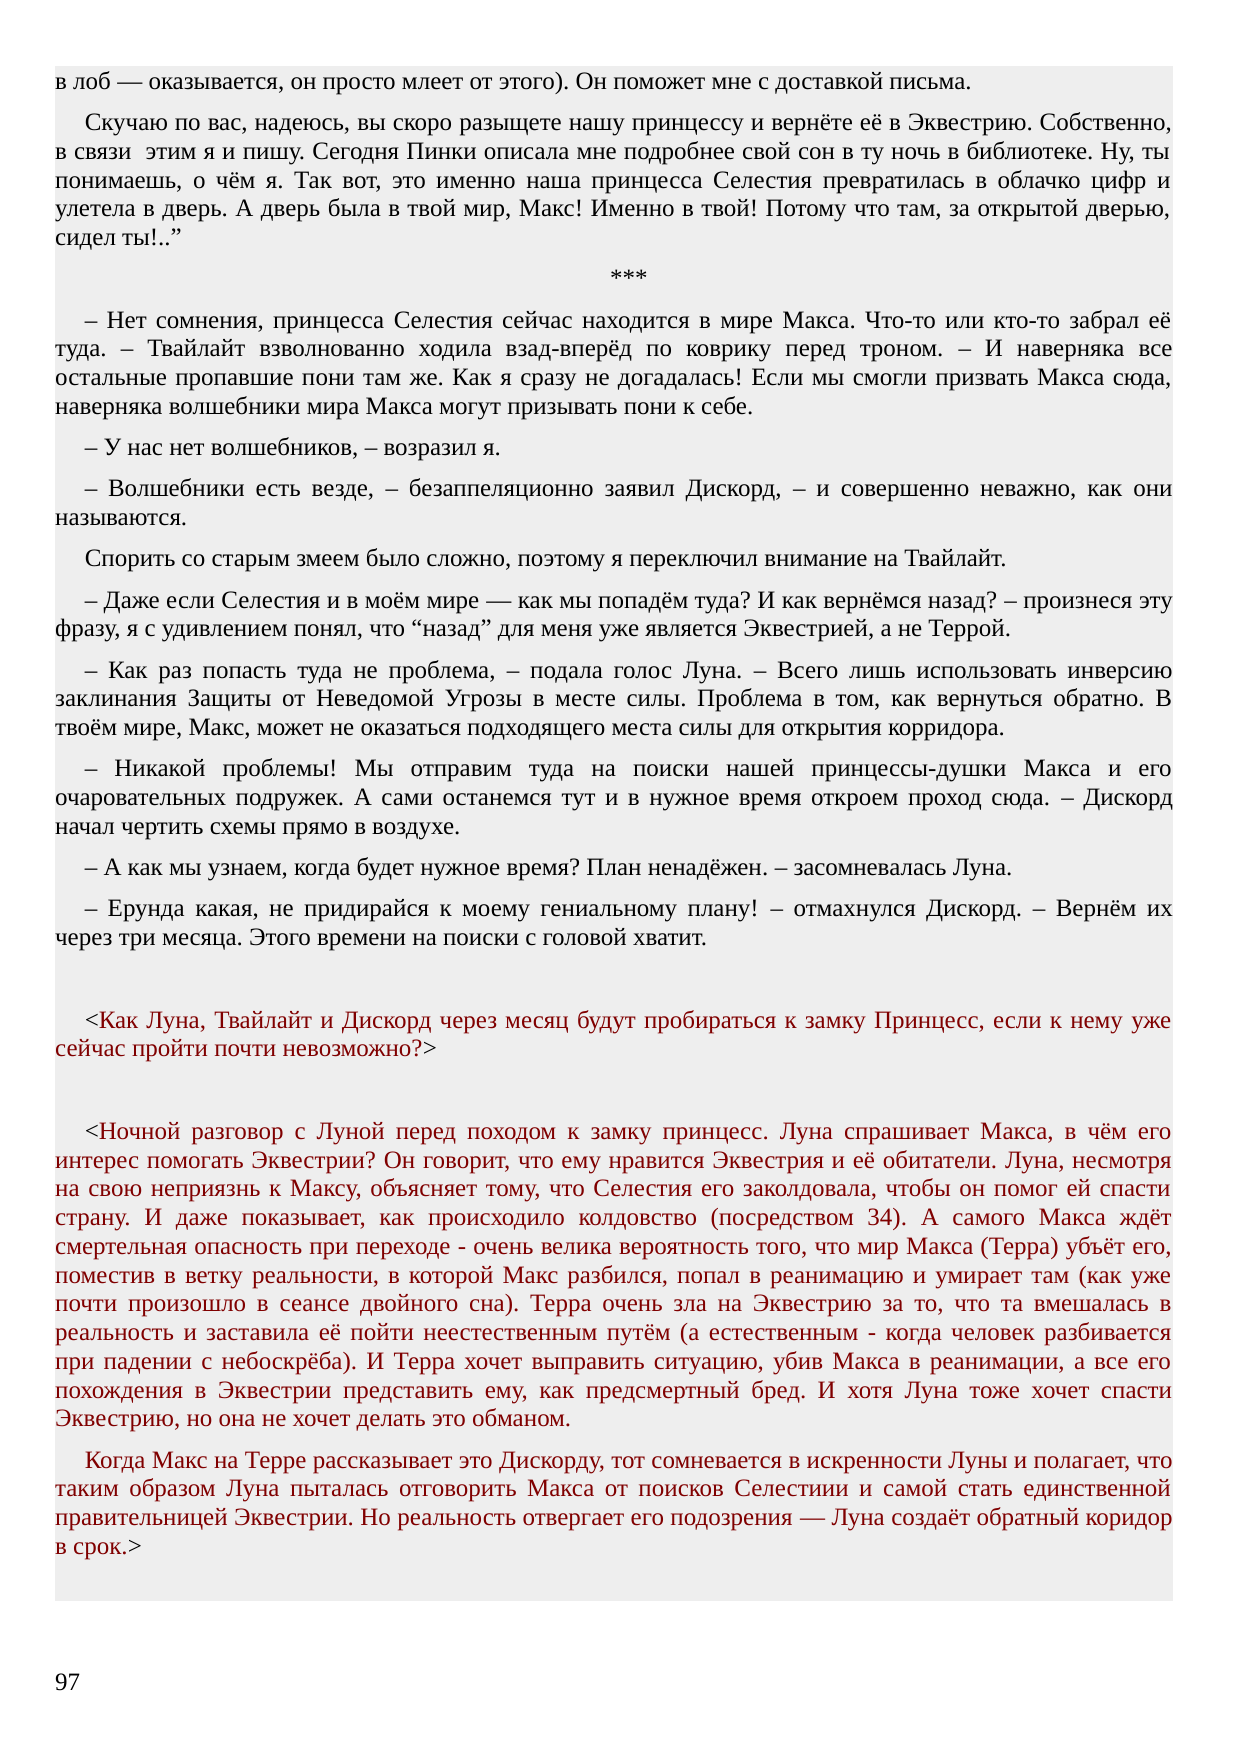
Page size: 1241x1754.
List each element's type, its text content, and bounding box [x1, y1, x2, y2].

text – Никакой проблемы! Мы отправим туда на поиски нашей принцессы-душки Макса и его очаровательных подружек. А сами останемся тут и в нужное время откроем проход сюда. – Дискорд начал чертить схемы прямо в воздухе. [55, 753, 1173, 840]
text – Волшебники есть везде, – безаппеляционно заявил Дискорд, – и совершенно неважно, как они называются. [55, 473, 1173, 531]
text Скучаю по вас, надеюсь, вы скоро разыщете нашу принцессу и вернёте её в Эквестрию. Собственно, в связи этим я и пишу. Сегодня Пинки описала мне подробнее свой сон в ту ночь в библиотеке. Ну, ты понимаешь, о чём я. Так вот, это именно наша принцесса Селестия превратилась в облачко цифр и улетела в дверь. А дверь была в твой мир, Макс! Именно в твой! Потому что там, за открытой дверью, сидел ты!..” [55, 107, 1173, 251]
text <Как Луна, Твайлайт и Дискорд через месяц будут пробираться к замку Принцесс, если к нему уже сейчас пройти почти невозможно?> [55, 1005, 1173, 1062]
text *** [55, 263, 1173, 292]
text в лоб — оказывается, он просто млеет от этого). Он поможет мне с доставкой письма. [55, 66, 1173, 95]
text – А как мы узнаем, когда будет нужное время? План ненадёжен. – засомневалась Луна. [55, 852, 1173, 881]
text Когда Макс на Терре рассказывает это Дискорду, тот сомневается в искренности Луны и полагает, что таким образом Луна пыталась отговорить Макса от поисков Селестиии и самой стать единственной правительницей Эквестрии. Но реальность отвергает его подозрения — Луна создаёт обратный коридор в срок.> [55, 1445, 1173, 1560]
text – Как раз попасть туда не проблема, – подала голос Луна. – Всего лишь использовать инверсию заклинания Защиты от Неведомой Угрозы в месте силы. Проблема в том, как вернуться обратно. В твоём мире, Макс, может не оказаться подходящего места силы для открытия корридора. [55, 655, 1173, 741]
text <Ночной разговор с Луной перед походом к замку принцесс. Луна спрашивает Макса, в чём его интерес помогать Эквестрии? Он говорит, что ему нравится Эквестрия и её обитатели. Луна, несмотря на свою неприязнь к Максу, объясняет тому, что Селестия его заколдовала, чтобы он помог ей спасти страну. И даже показывает, как происходило колдовство (посредством 34). А самого Макса ждёт смертельная опасность при переходе - очень велика вероятность того, что мир Макса (Терра) убъёт его, поместив в ветку реальности, в которой Макс разбился, попал в реанимацию и умирает там (как уже почти произошло в сеансе двойного сна). Терра очень зла на Эквестрию за то, что та вмешалась в реальность и заставила её пойти неестественным путём (а естественным - когда человек разбивается при падении с небоскрёба). И Терра хочет выправить ситуацию, убив Макса в реанимации, а все его похождения в Эквестрии представить ему, как предсмертный бред. И хотя Луна тоже хочет спасти Эквестрию, но она не хочет делать это обманом. [55, 1116, 1173, 1432]
text – Даже если Селестия и в моём мире — как мы попадём туда? И как вернёмся назад? – произнеся эту фразу, я с удивлением понял, что “назад” для меня уже является Эквестрией, а не Террой. [55, 585, 1173, 642]
text – Нет сомнения, принцесса Селестия сейчас находится в мире Макса. Что-то или кто-то забрал её туда. – Твайлайт взволнованно ходила взад-вперёд по коврику перед троном. – И наверняка все остальные пропавшие пони там же. Как я сразу не догадалась! Если мы смогли призвать Макса сюда, наверняка волшебники мира Макса могут призывать пони к себе. [55, 305, 1173, 420]
text – У нас нет волшебников, – возразил я. [55, 432, 1173, 461]
text – Ерунда какая, не придирайся к моему гениальному плану! – отмахнулся Дискорд. – Вернём их через три месяца. Этого времени на поиски с головой хватит. [55, 893, 1173, 951]
text Спорить со старым змеем было сложно, поэтому я переключил внимание на Твайлайт. [55, 543, 1173, 572]
